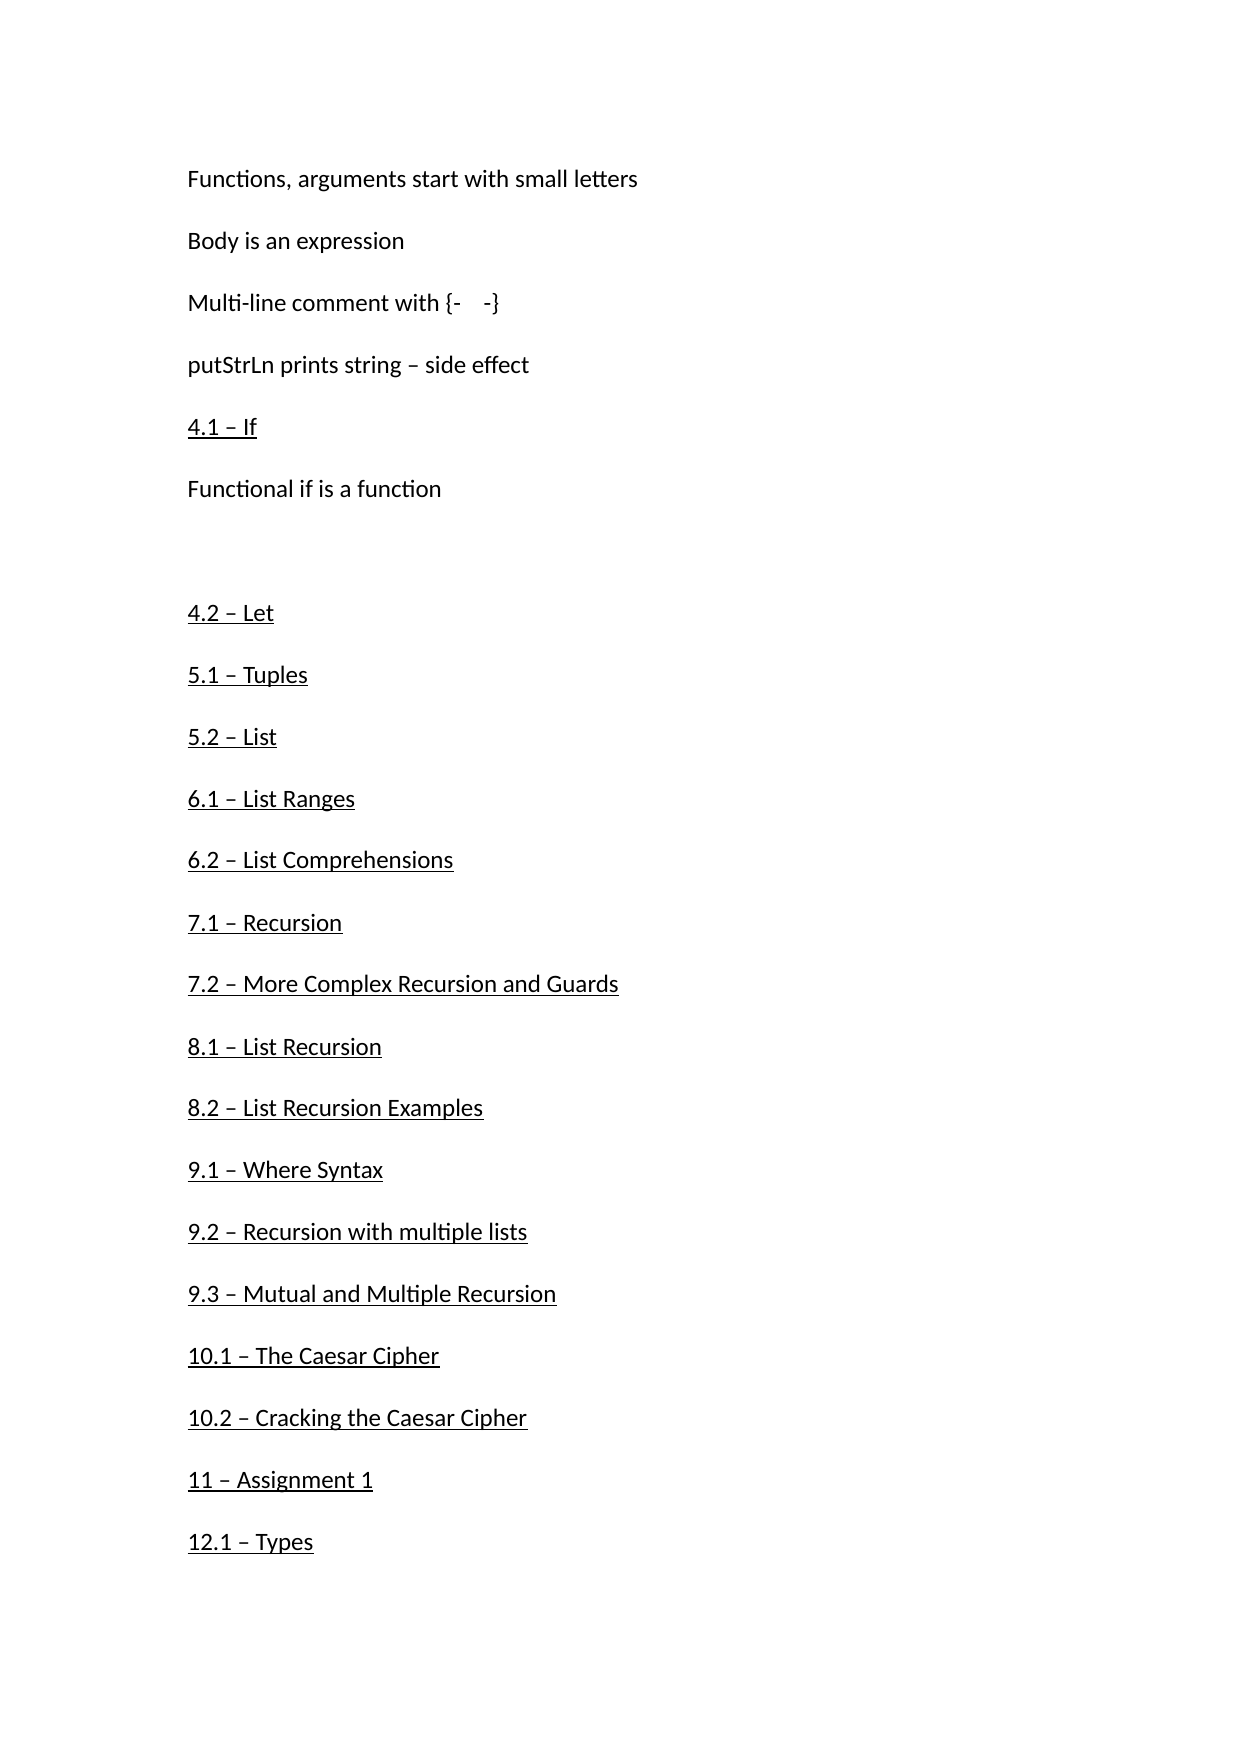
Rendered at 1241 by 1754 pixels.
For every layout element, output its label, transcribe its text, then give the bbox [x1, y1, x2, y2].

text 11 – Assignment 1 [187, 1463, 1053, 1496]
text 5.1 – Tuples [187, 658, 1053, 690]
text putStrLn prints string – side effect [187, 348, 1053, 380]
text 12.1 – Types [187, 1526, 1053, 1558]
text Body is an expression [187, 224, 1053, 256]
text 4.2 – Let [187, 596, 1053, 628]
text 9.1 – Where Syntax [187, 1154, 1053, 1186]
text 5.2 – List [187, 720, 1053, 752]
text 6.1 – List Ranges [187, 782, 1053, 814]
text 7.2 – More Complex Recursion and Guards [187, 968, 1053, 1000]
text 10.2 – Cracking the Caesar Cipher [187, 1402, 1053, 1434]
text 8.1 – List Recursion [187, 1030, 1053, 1062]
text 9.3 – Mutual and Multiple Recursion [187, 1278, 1053, 1310]
text 4.1 – If [187, 410, 1053, 442]
text 6.2 – List Comprehensions [187, 844, 1053, 876]
text 9.2 – Recursion with multiple lists [187, 1216, 1053, 1248]
text Multi-line comment with {- -} [187, 286, 1053, 318]
text Functions, arguments start with small letters [187, 162, 1053, 194]
text 10.1 – The Caesar Cipher [187, 1339, 1053, 1372]
text 8.2 – List Recursion Examples [187, 1092, 1053, 1124]
text Functional if is a function [187, 472, 1053, 504]
text 7.1 – Recursion [187, 906, 1053, 938]
